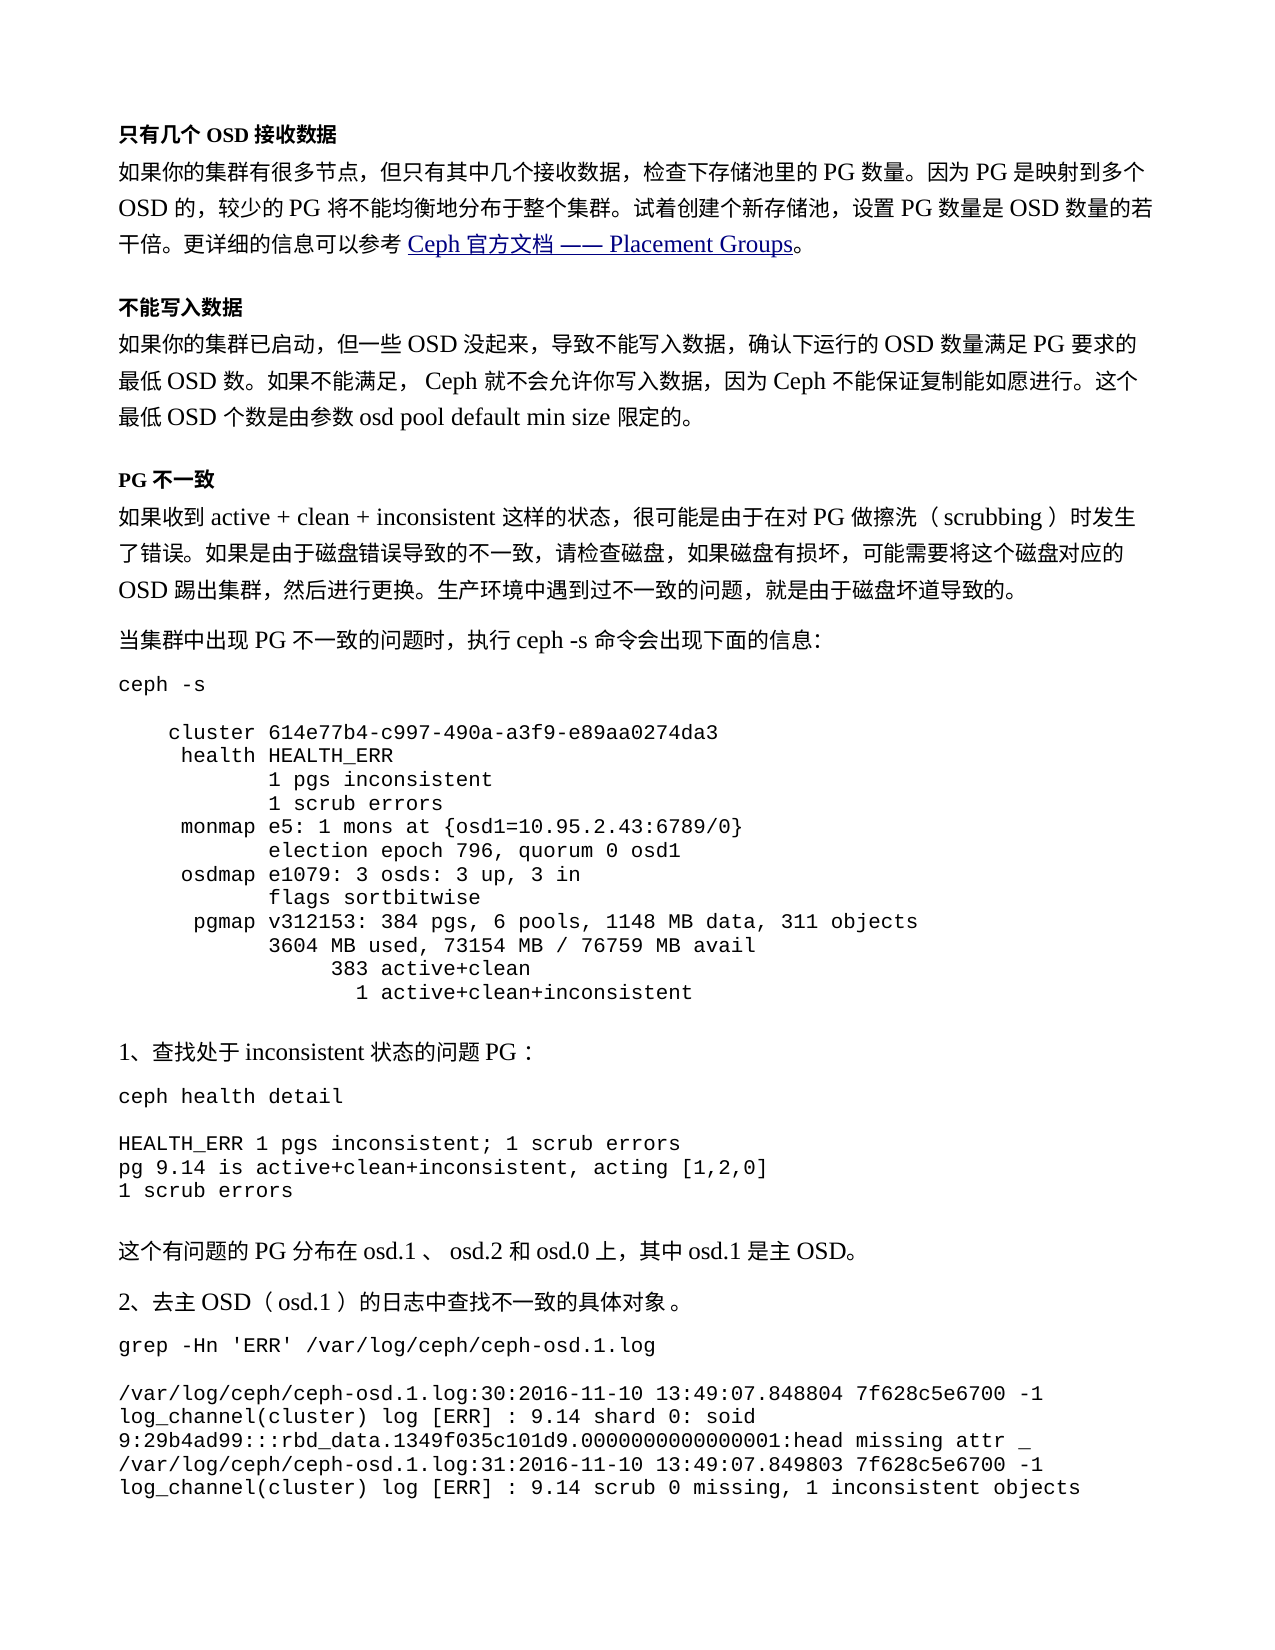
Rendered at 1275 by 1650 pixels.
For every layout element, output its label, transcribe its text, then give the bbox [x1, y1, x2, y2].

text pgmap v312153: 384 pgs, 6 pools, 1148 MB data, 311 objects [118, 911, 1157, 934]
text 1 pgs inconsistent [118, 769, 1157, 793]
text 1 scrub errors [118, 793, 1157, 816]
text 1、查找处于 inconsistent 状态的问题 PG ： [118, 1035, 1157, 1067]
text 如果你的集群有很多节点，但只有其中几个接收数据，检查下存储池里的 PG 数量。因为 PG 是映射到多个 OSD 的，较少的 PG 将不能均衡地分布于整个集群。试着创建个新存储池，设置 PG 数量是 OSD 数量的若干倍。更详细的信息可以参考 Ceph 官方文档 —— Placement Groups。 [118, 154, 1157, 259]
text /var/log/ceph/ceph-osd.1.log:31:2016-11-10 13:49:07.849803 7f628c5e6700 -1 log_channel(cluster) log [ERR] : 9.14 scrub 0 missing, 1 inconsistent objects [118, 1454, 1157, 1501]
text monmap e5: 1 mons at {osd1=10.95.2.43:6789/0} [118, 816, 1157, 840]
text health HEALTH_ERR [118, 745, 1157, 769]
text ceph -s [118, 674, 1157, 698]
text 2、去主 OSD（ osd.1 ）的日志中查找不一致的具体对象 。 [118, 1284, 1157, 1316]
text election epoch 796, quorum 0 osd1 [118, 840, 1157, 864]
subtitle 不能写入数据 [118, 291, 1157, 321]
subtitle 只有几个 OSD 接收数据 [118, 118, 1157, 148]
text 1 active+clean+inconsistent [118, 982, 1157, 1006]
text cluster 614e77b4-c997-490a-a3f9-e89aa0274da3 [118, 722, 1157, 745]
text 如果你的集群已启动，但一些 OSD 没起来，导致不能写入数据，确认下运行的 OSD 数量满足 PG 要求的最低 OSD 数。如果不能满足， Ceph 就不会允许你写入数据，因为 Ceph 不能保证复制能如愿进行。这个最低 OSD 个数是由参数 osd pool default min size 限定的。 [118, 327, 1157, 432]
text pg 9.14 is active+clean+inconsistent, acting [1,2,0] [118, 1157, 1157, 1181]
text /var/log/ceph/ceph-osd.1.log:30:2016-11-10 13:49:07.848804 7f628c5e6700 -1 log_channel(cluster) log [ERR] : 9.14 shard 0: soid 9:29b4ad99:::rbd_data.1349f035c101d9.0000000000000001:head missing attr _ [118, 1383, 1157, 1454]
text 1 scrub errors [118, 1181, 1157, 1204]
text ceph health detail [118, 1086, 1157, 1109]
text osdmap e1079: 3 osds: 3 up, 3 in [118, 864, 1157, 887]
text 这个有问题的 PG 分布在 osd.1 、 osd.2 和 osd.0 上，其中 osd.1 是主 OSD。 [118, 1234, 1157, 1265]
text flags sortbitwise [118, 887, 1157, 911]
subtitle PG 不一致 [118, 463, 1157, 494]
text HEALTH_ERR 1 pgs inconsistent; 1 scrub errors [118, 1133, 1157, 1157]
text 当集群中出现 PG 不一致的问题时，执行 ceph -s 命令会出现下面的信息： [118, 623, 1157, 655]
text 如果收到 active + clean + inconsistent 这样的状态，很可能是由于在对 PG 做擦洗（ scrubbing ）时发生了错误。如果是由于磁盘错误导致的不一致，请检查磁盘，如果磁盘有损坏，可能需要将这个磁盘对应的 OSD 踢出集群，然后进行更换。生产环境中遇到过不一致的问题，就是由于磁盘坏道导致的。 [118, 500, 1157, 604]
text grep -Hn 'ERR' /var/log/ceph/ceph-osd.1.log [118, 1336, 1157, 1359]
text 3604 MB used, 73154 MB / 76759 MB avail [118, 934, 1157, 958]
text 383 active+clean [118, 958, 1157, 982]
